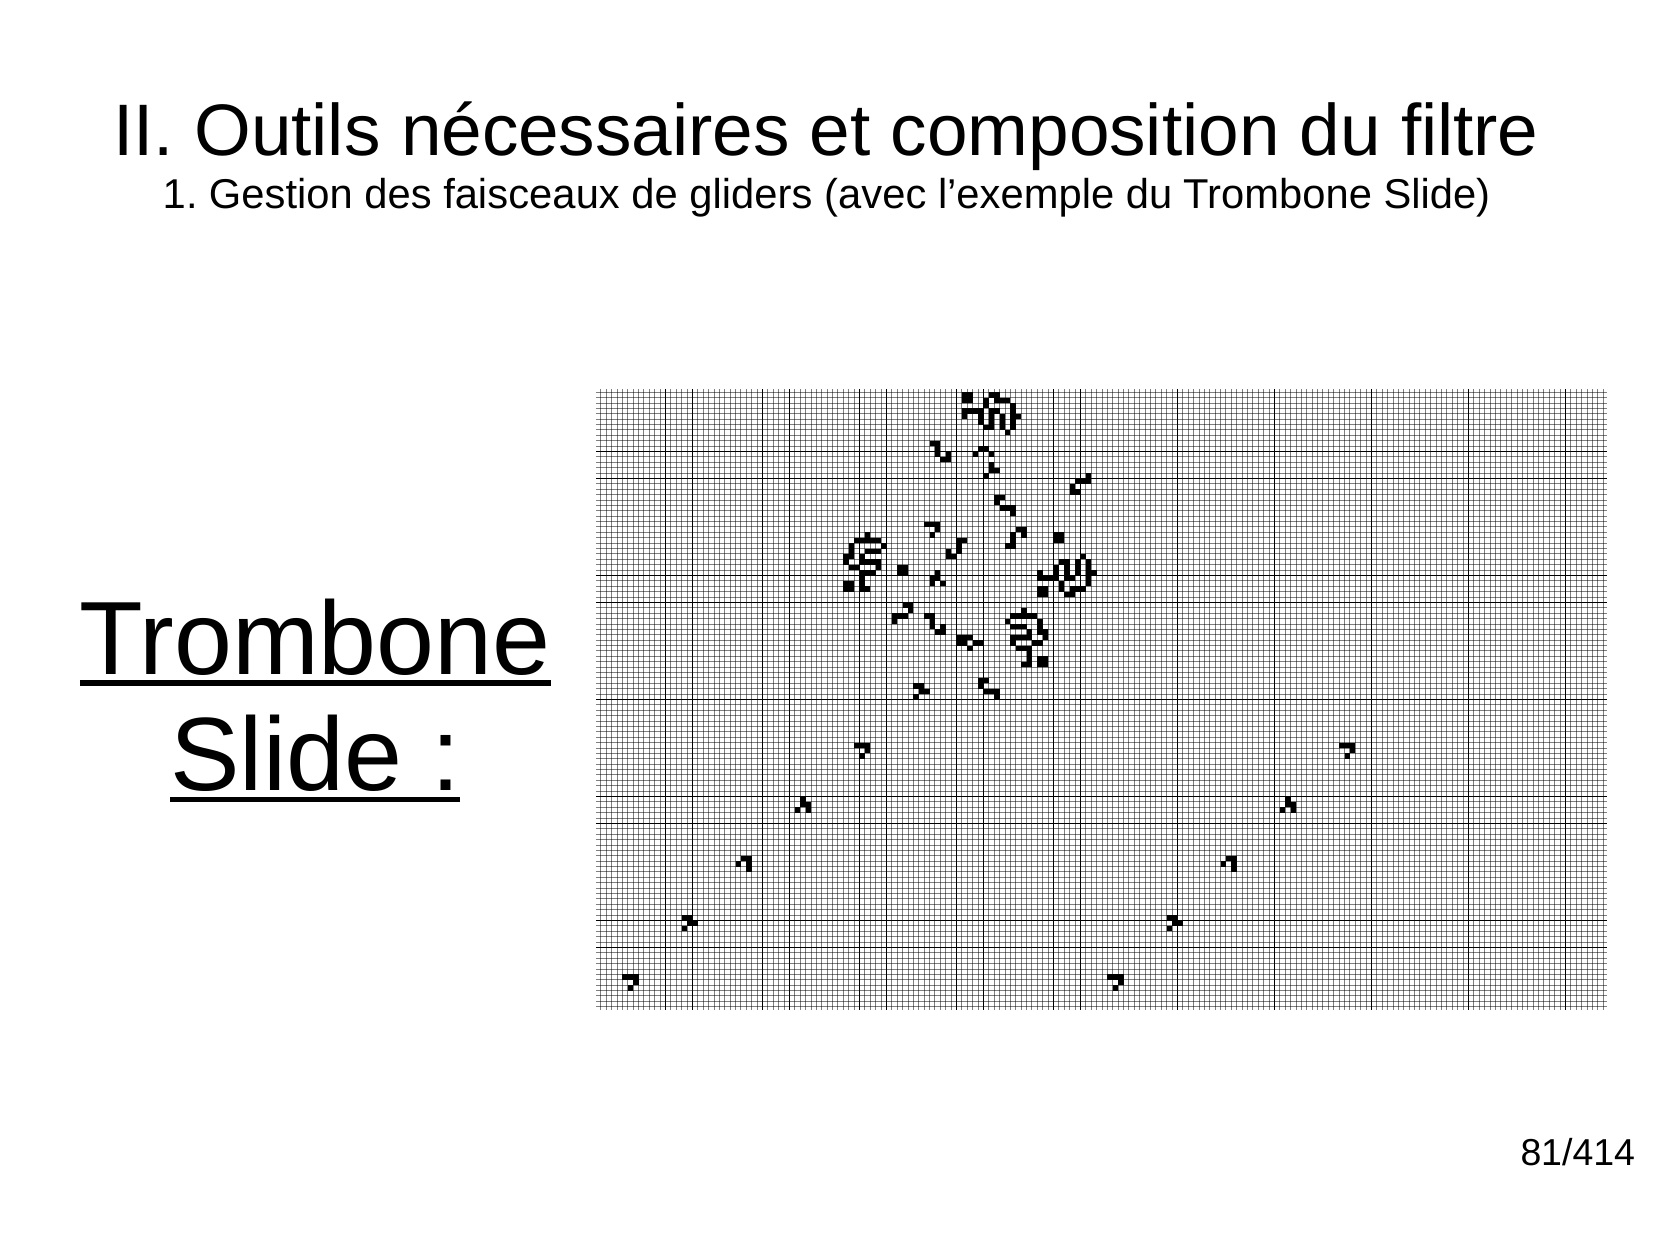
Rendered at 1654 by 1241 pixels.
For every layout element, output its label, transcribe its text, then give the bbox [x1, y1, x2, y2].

title II. Outils nécessaires et composition du filtre 1. Gestion des faisceaux de gliders (avec l’exemple du Trombone Slide) [82, 49, 1571, 257]
text_box <number>/414 [1505, 1124, 1654, 1182]
text_box Trombone Slide : [65, 572, 566, 821]
picture [596, 389, 1607, 1010]
